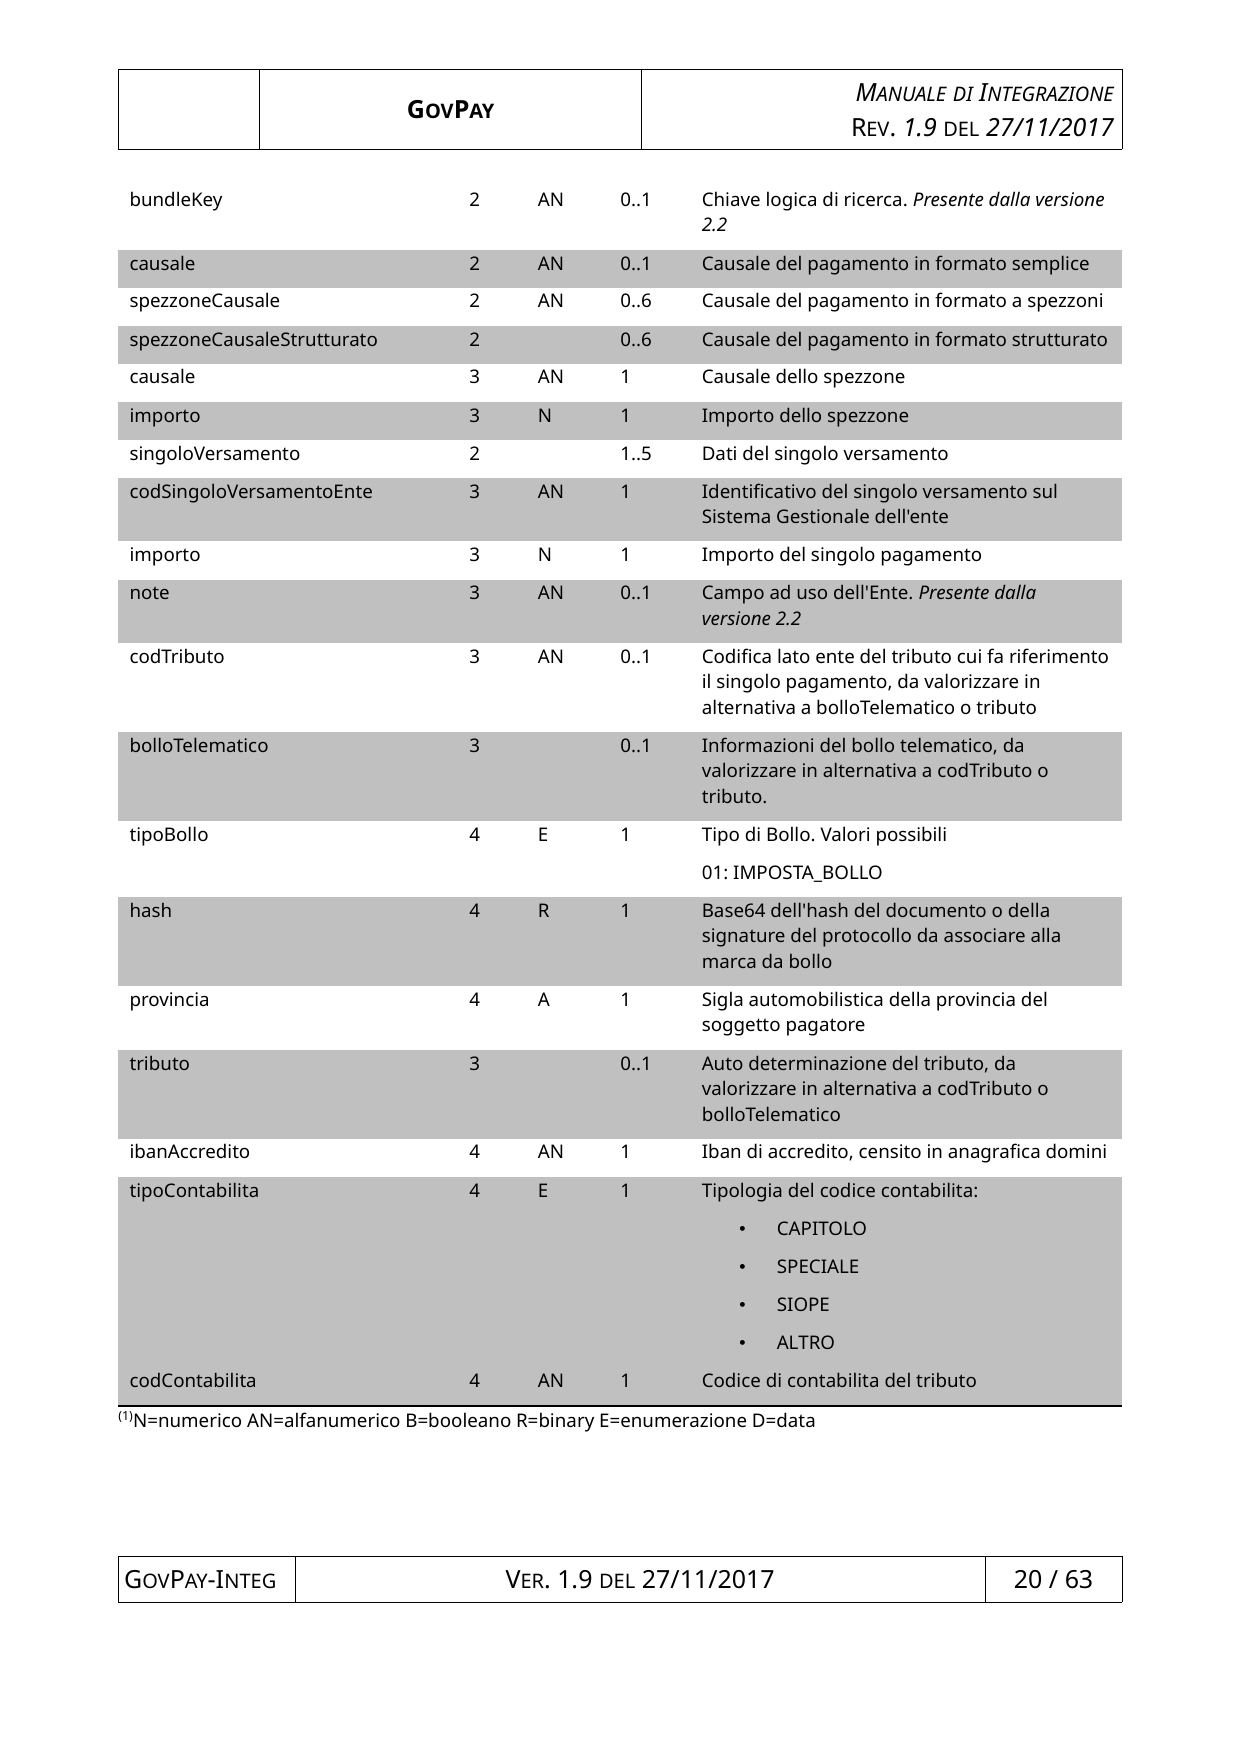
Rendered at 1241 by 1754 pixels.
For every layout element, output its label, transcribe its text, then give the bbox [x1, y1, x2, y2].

table_cell Informazioni del bollo telematico, da valorizzare in alternativa a codTributo o tributo. [690, 732, 1122, 821]
table_cell codTributo [118, 643, 458, 732]
table_cell codSingoloVersamentoEnte [118, 478, 458, 541]
table_cell note [118, 580, 458, 643]
table_cell AN [526, 1139, 609, 1177]
table_cell AN [526, 643, 609, 732]
table_cell 0..6 [609, 288, 690, 326]
table_cell [526, 1050, 609, 1139]
table_cell Chiave logica di ricerca. Presente dalla versione 2.2 [690, 186, 1122, 250]
table_cell 4 [458, 1139, 526, 1177]
table_cell E [526, 821, 609, 897]
table_cell 0..1 [609, 732, 690, 821]
table_cell Codifica lato ente del tributo cui fa riferimento il singolo pagamento, da valorizzare in alternativa a bolloTelematico o tributo [690, 643, 1122, 732]
table_cell AN [526, 1367, 609, 1405]
table_cell 2 [458, 326, 526, 364]
table_cell importo [118, 541, 458, 579]
table_cell tipoBollo [118, 821, 458, 897]
table_cell 1 [609, 1177, 690, 1367]
table_cell 1 [609, 821, 690, 897]
table_cell 0..1 [609, 580, 690, 643]
table_cell Causale del pagamento in formato strutturato [690, 326, 1122, 364]
table_cell E [526, 1177, 609, 1367]
table_cell 1 [609, 986, 690, 1050]
table_cell 3 [458, 732, 526, 821]
table_cell ibanAccredito [118, 1139, 458, 1177]
table_cell Importo dello spezzone [690, 402, 1122, 440]
table_cell Iban di accredito, censito in anagrafica domini [690, 1139, 1122, 1177]
table_cell Tipo di Bollo. Valori possibili 01: IMPOSTA_BOLLO [690, 821, 1122, 897]
table_cell 1 [609, 478, 690, 541]
table_cell Causale del pagamento in formato a spezzoni [690, 288, 1122, 326]
table_cell [526, 326, 609, 364]
table_cell 3 [458, 643, 526, 732]
table_cell Causale del pagamento in formato semplice [690, 250, 1122, 288]
table_cell causale [118, 364, 458, 402]
table_cell 4 [458, 1367, 526, 1405]
table_cell Campo ad uso dell'Ente. Presente dalla versione 2.2 [690, 580, 1122, 643]
table_cell [526, 732, 609, 821]
table_cell spezzoneCausaleStrutturato [118, 326, 458, 364]
table_cell 1 [609, 1139, 690, 1177]
table_cell 1..5 [609, 440, 690, 478]
table_cell 3 [458, 1050, 526, 1139]
table_cell Sigla automobilistica della provincia del soggetto pagatore [690, 986, 1122, 1050]
table_cell hash [118, 897, 458, 986]
table_cell N [526, 541, 609, 579]
table_cell causale [118, 250, 458, 288]
table_cell AN [526, 250, 609, 288]
table_cell tipoContabilita [118, 1177, 458, 1367]
table_cell spezzoneCausale [118, 288, 458, 326]
table_cell 0..1 [609, 186, 690, 250]
table_cell 1 [609, 897, 690, 986]
table_cell 3 [458, 478, 526, 541]
table_cell 4 [458, 986, 526, 1050]
table_cell AN [526, 364, 609, 402]
table_cell 3 [458, 541, 526, 579]
table_cell AN [526, 478, 609, 541]
table_cell 3 [458, 580, 526, 643]
table_cell 2 [458, 288, 526, 326]
table_cell N [526, 402, 609, 440]
table_cell AN [526, 186, 609, 250]
text (1)N=numerico AN=alfanumerico B=booleano R=binary E=enumerazione D=data [118, 1407, 1122, 1433]
table_cell 2 [458, 186, 526, 250]
table_cell Causale dello spezzone [690, 364, 1122, 402]
table_cell 0..1 [609, 1050, 690, 1139]
table_cell [526, 440, 609, 478]
table_cell 4 [458, 897, 526, 986]
table_cell 0..1 [609, 643, 690, 732]
table_cell R [526, 897, 609, 986]
table_cell 3 [458, 402, 526, 440]
table_cell Auto determinazione del tributo, da valorizzare in alternativa a codTributo o bolloTelematico [690, 1050, 1122, 1139]
table_cell 0..1 [609, 250, 690, 288]
table_cell 2 [458, 440, 526, 478]
table_cell provincia [118, 986, 458, 1050]
table_cell 3 [458, 364, 526, 402]
table_cell tributo [118, 1050, 458, 1139]
table_cell bolloTelematico [118, 732, 458, 821]
table_cell bundleKey [118, 186, 458, 250]
table_cell Tipologia del codice contabilita: CAPITOLO SPECIALE SIOPE ALTRO [690, 1177, 1122, 1367]
table_cell importo [118, 402, 458, 440]
table_cell 0..6 [609, 326, 690, 364]
table_cell Identificativo del singolo versamento sul Sistema Gestionale dell'ente [690, 478, 1122, 541]
table_cell 1 [609, 402, 690, 440]
table_cell 1 [609, 364, 690, 402]
table_cell 1 [609, 541, 690, 579]
table_cell 4 [458, 821, 526, 897]
table_cell 4 [458, 1177, 526, 1367]
table_cell 2 [458, 250, 526, 288]
table_cell AN [526, 580, 609, 643]
table_cell 1 [609, 1367, 690, 1405]
table_cell codContabilita [118, 1367, 458, 1405]
table_cell Importo del singolo pagamento [690, 541, 1122, 579]
table_cell singoloVersamento [118, 440, 458, 478]
table_cell A [526, 986, 609, 1050]
table_cell AN [526, 288, 609, 326]
table_cell Base64 dell'hash del documento o della signature del protocollo da associare alla marca da bollo [690, 897, 1122, 986]
table_cell Codice di contabilita del tributo [690, 1367, 1122, 1405]
table_cell Dati del singolo versamento [690, 440, 1122, 478]
